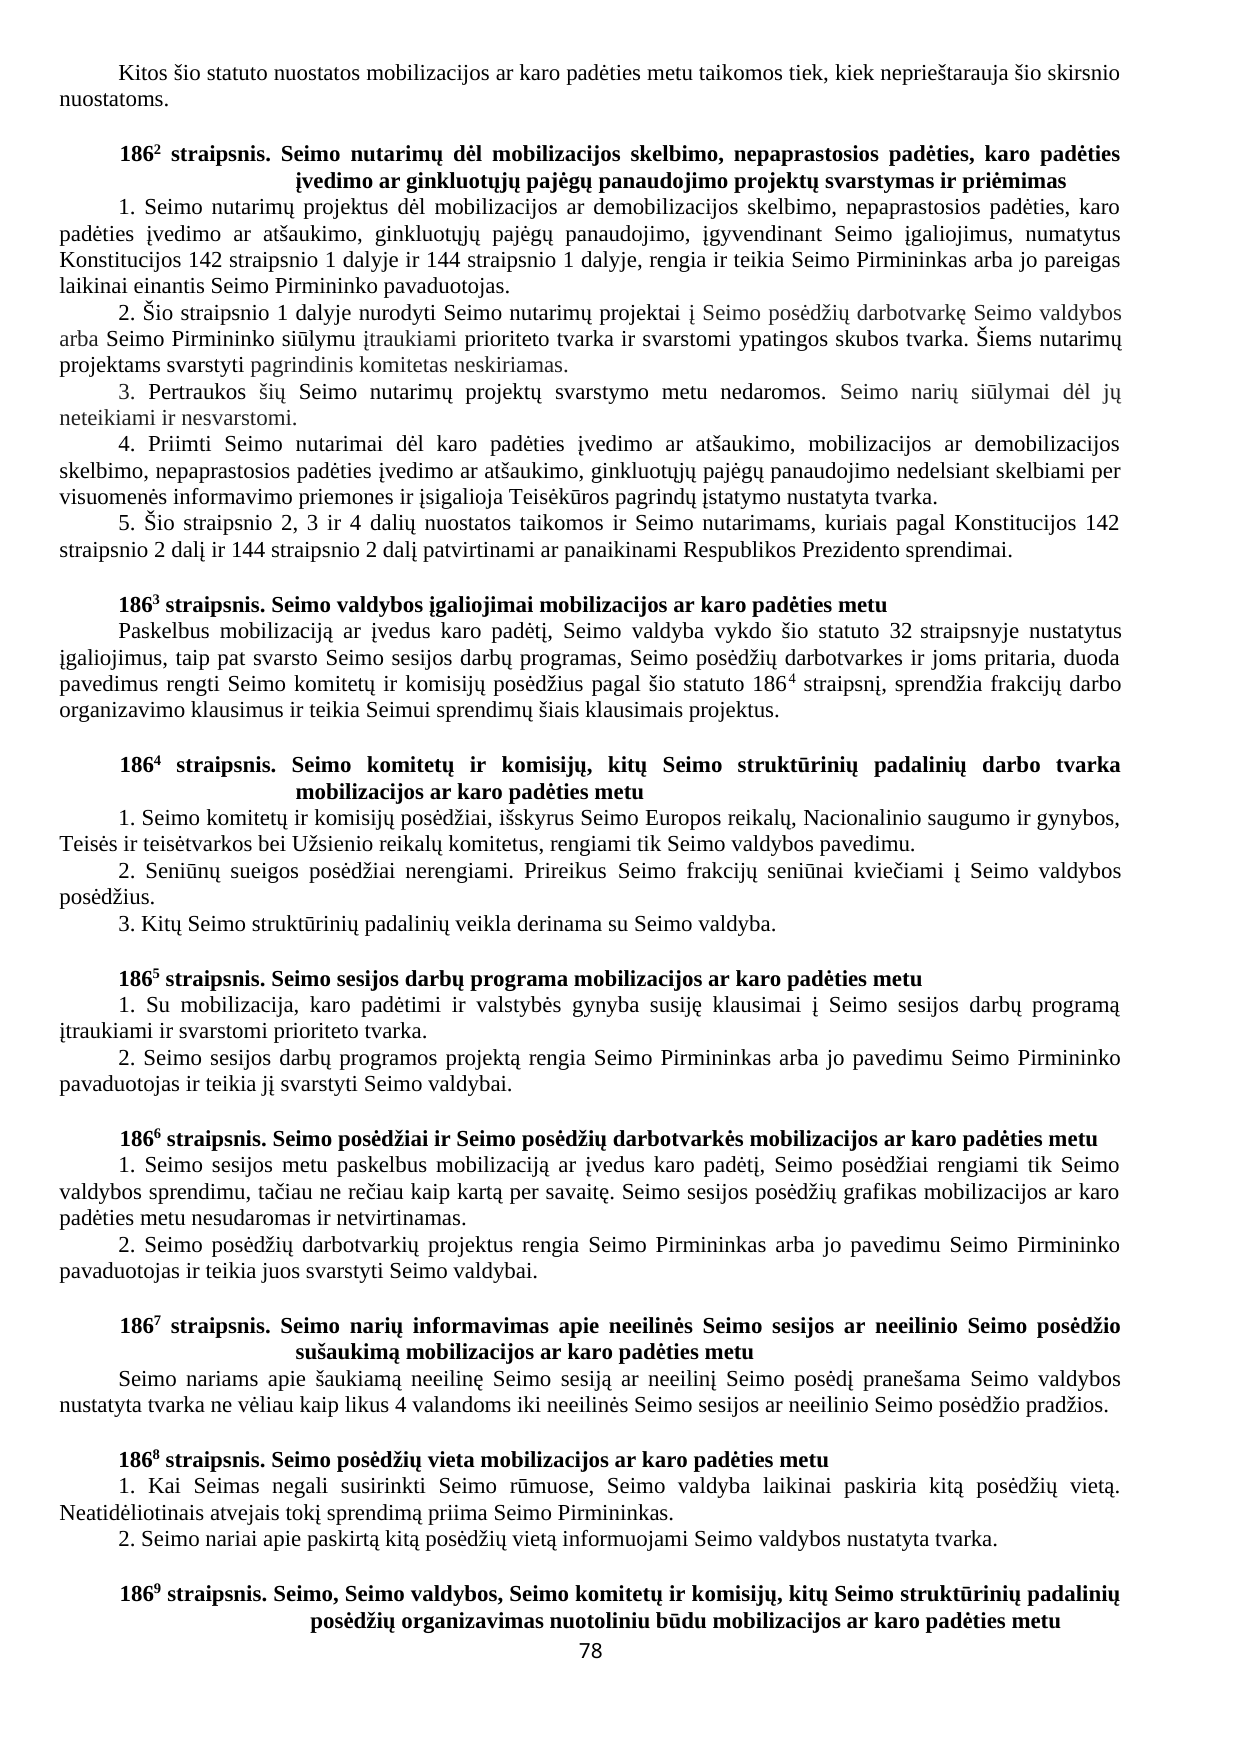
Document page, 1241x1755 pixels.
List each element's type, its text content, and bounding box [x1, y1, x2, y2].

text 2. Seniūnų sueigos posėdžiai nerengiami. Prireikus Seimo frakcijų seniūnai kviečiami į Seimo valdybos posėdžius. [59, 857, 1122, 909]
text 1866 straipsnis. Seimo posėdžiai ir Seimo posėdžių darbotvarkės mobilizacijos ar karo padėties metu [119, 1125, 1122, 1152]
text Seimo nariams apie šaukiamą neeilinę Seimo sesiją ar neeilinį Seimo posėdį pranešama Seimo valdybos nustatyta tvarka ne vėliau kaip likus 4 valandoms iki neeilinės Seimo sesijos ar neeilinio Seimo posėdžio pradžios. [59, 1365, 1122, 1417]
text 1867 straipsnis. Seimo narių informavimas apie neeilinės Seimo sesijos ar neeilinio Seimo posėdžio sušaukimą mobilizacijos ar karo padėties metu [119, 1312, 1122, 1365]
text 3. Kitų Seimo struktūrinių padalinių veikla derinama su Seimo valdyba. [59, 909, 1122, 936]
text 2. Seimo nariai apie paskirtą kitą posėdžių vietą informuojami Seimo valdybos nustatyta tvarka. [59, 1525, 1122, 1552]
text 1863 straipsnis. Seimo valdybos įgaliojimai mobilizacijos ar karo padėties metu [59, 591, 1122, 617]
text 1868 straipsnis. Seimo posėdžių vieta mobilizacijos ar karo padėties metu [59, 1446, 1122, 1473]
text 1869 straipsnis. Seimo, Seimo valdybos, Seimo komitetų ir komisijų, kitų Seimo struktūrinių padalinių posėdžių organizavimas nuotoliniu būdu mobilizacijos ar karo padėties metu [119, 1580, 1122, 1633]
text 1. Su mobilizacija, karo padėtimi ir valstybės gynyba susiję klausimai į Seimo sesijos darbų programą įtraukiami ir svarstomi prioriteto tvarka. [59, 991, 1122, 1044]
text 2. Šio straipsnio 1 dalyje nurodyti Seimo nutarimų projektai į Seimo posėdžių darbotvarkę Seimo valdybos arba Seimo Pirmininko siūlymu įtraukiami prioriteto tvarka ir svarstomi ypatingos skubos tvarka. Šiems nutarimų projektams svarstyti pagrindinis komitetas neskiriamas. [59, 299, 1122, 378]
text 2. Seimo posėdžių darbotvarkių projektus rengia Seimo Pirmininkas arba jo pavedimu Seimo Pirmininko pavaduotojas ir teikia juos svarstyti Seimo valdybai. [59, 1231, 1122, 1283]
text 1865 straipsnis. Seimo sesijos darbų programa mobilizacijos ar karo padėties metu [59, 965, 1122, 991]
text Kitos šio statuto nuostatos mobilizacijos ar karo padėties metu taikomos tiek, kiek neprieštarauja šio skirsnio nuostatoms. [59, 59, 1122, 112]
text 1. Kai Seimas negali susirinkti Seimo rūmuose, Seimo valdyba laikinai paskiria kitą posėdžių vietą. Neatidėliotinais atvejais tokį sprendimą priima Seimo Pirmininkas. [59, 1473, 1122, 1525]
text 2. Seimo sesijos darbų programos projektą rengia Seimo Pirmininkas arba jo pavedimu Seimo Pirmininko pavaduotojas ir teikia jį svarstyti Seimo valdybai. [59, 1044, 1122, 1096]
text 4. Priimti Seimo nutarimai dėl karo padėties įvedimo ar atšaukimo, mobilizacijos ar demobilizacijos skelbimo, nepaprastosios padėties įvedimo ar atšaukimo, ginkluotųjų pajėgų panaudojimo nedelsiant skelbiami per visuomenės informavimo priemones ir įsigalioja Teisėkūros pagrindų įstatymo nustatyta tvarka. [59, 430, 1122, 509]
text 1. Seimo nutarimų projektus dėl mobilizacijos ar demobilizacijos skelbimo, nepaprastosios padėties, karo padėties įvedimo ar atšaukimo, ginkluotųjų pajėgų panaudojimo, įgyvendinant Seimo įgaliojimus, numatytus Konstitucijos 142 straipsnio 1 dalyje ir 144 straipsnio 1 dalyje, rengia ir teikia Seimo Pirmininkas arba jo pareigas laikinai einantis Seimo Pirmininko pavaduotojas. [59, 193, 1122, 299]
text 3. Pertraukos šių Seimo nutarimų projektų svarstymo metu nedaromos. Seimo narių siūlymai dėl jų neteikiami ir nesvarstomi. [59, 378, 1122, 430]
text 1864 straipsnis. Seimo komitetų ir komisijų, kitų Seimo struktūrinių padalinių darbo tvarka mobilizacijos ar karo padėties metu [119, 751, 1122, 804]
text 1862 straipsnis. Seimo nutarimų dėl mobilizacijos skelbimo, nepaprastosios padėties, karo padėties įvedimo ar ginkluotųjų pajėgų panaudojimo projektų svarstymas ir priėmimas [119, 141, 1122, 193]
text 1. Seimo sesijos metu paskelbus mobilizaciją ar įvedus karo padėtį, Seimo posėdžiai rengiami tik Seimo valdybos sprendimu, tačiau ne rečiau kaip kartą per savaitę. Seimo sesijos posėdžių grafikas mobilizacijos ar karo padėties metu nesudaromas ir netvirtinamas. [59, 1152, 1122, 1231]
text 5. Šio straipsnio 2, 3 ir 4 dalių nuostatos taikomos ir Seimo nutarimams, kuriais pagal Konstitucijos 142 straipsnio 2 dalį ir 144 straipsnio 2 dalį patvirtinami ar panaikinami Respublikos Prezidento sprendimai. [59, 509, 1122, 562]
text 1. Seimo komitetų ir komisijų posėdžiai, išskyrus Seimo Europos reikalų, Nacionalinio saugumo ir gynybos, Teisės ir teisėtvarkos bei Užsienio reikalų komitetus, rengiami tik Seimo valdybos pavedimu. [59, 804, 1122, 857]
text Paskelbus mobilizaciją ar įvedus karo padėtį, Seimo valdyba vykdo šio statuto 32 straipsnyje nustatytus įgaliojimus, taip pat svarsto Seimo sesijos darbų programas, Seimo posėdžių darbotvarkes ir joms pritaria, duoda pavedimus rengti Seimo komitetų ir komisijų posėdžius pagal šio statuto 1864 straipsnį, sprendžia frakcijų darbo organizavimo klausimus ir teikia Seimui sprendimų šiais klausimais projektus. [59, 617, 1122, 723]
